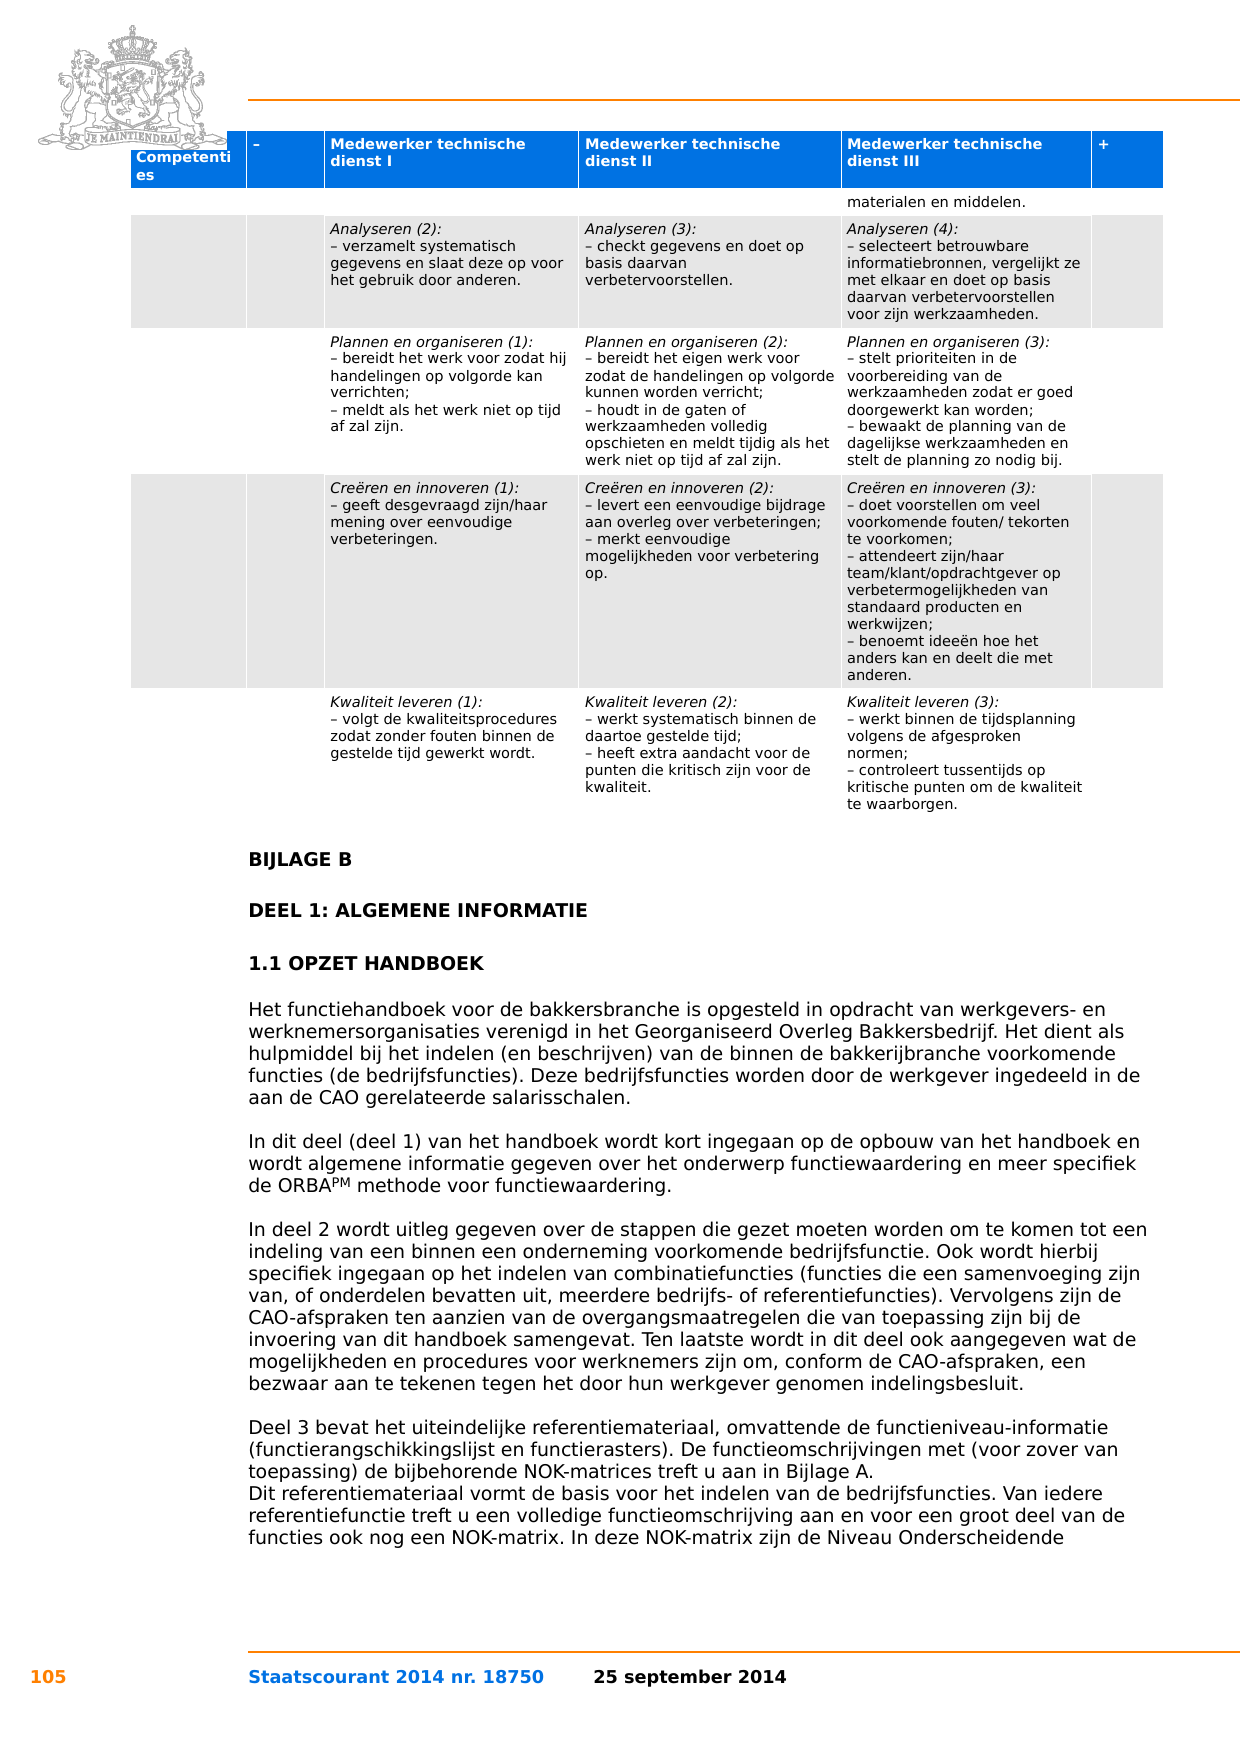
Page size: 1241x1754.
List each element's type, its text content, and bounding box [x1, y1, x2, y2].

table_cell [131, 328, 246, 474]
table_cell Creëren en innoveren (3): – doet voorstellen om veel voorkomende fouten/ tekorten te voorkomen; – attendeert zijn/haar team/klant/opdrachtgever op verbetermogelijkheden van standaard producten en werkwijzen; – benoemt ideeën hoe het anders kan en deelt die met anderen. [842, 475, 1091, 688]
table_cell [1092, 688, 1163, 817]
table_cell [1092, 328, 1163, 474]
table_cell [579, 189, 841, 215]
table_cell [247, 688, 324, 817]
picture [38, 25, 227, 150]
subtitle BIJLAGE B [248, 848, 1163, 870]
table_header + [1092, 131, 1163, 188]
text Het functiehandboek voor de bakkersbranche is opgesteld in opdracht van werkgevers- en werknemersorganisaties verenigd in het Georganiseerd Overleg Bakkersbedrijf. Het dient als hulpmiddel bij het indelen (en beschrijven) van de binnen de bakkerijbranche voorkomende functies (de bedrijfsfuncties). Deze bedrijfsfuncties worden door de werkgever ingedeeld in de aan de CAO gerelateerde salarisschalen. [248, 999, 1163, 1109]
text Deel 3 bevat het uiteindelijke referentiemateriaal, omvattende de functieniveau-informatie (functierangschikkingslijst en functierasters). De functieomschrijvingen met (voor zover van toepassing) de bijbehorende NOK-matrices treft u aan in Bijlage A. [248, 1417, 1163, 1483]
table_cell materialen en middelen. [842, 189, 1091, 215]
table_cell Kwaliteit leveren (2): – werkt systematisch binnen de daartoe gestelde tijd; – heeft extra aandacht voor de punten die kritisch zijn voor de kwaliteit. [579, 689, 841, 817]
table_cell Plannen en organiseren (1): – bereidt het werk voor zodat hij handelingen op volgorde kan verrichten; – meldt als het werk niet op tijd af zal zijn. [325, 329, 578, 474]
table_header Medewerker technische dienst II [579, 131, 841, 188]
table_cell [247, 328, 324, 474]
table_cell Kwaliteit leveren (3): – werkt binnen de tijdsplanning volgens de afgesproken normen; – controleert tussentijds op kritische punten om de kwaliteit te waarborgen. [842, 689, 1091, 817]
table_header Competenties [131, 131, 246, 188]
table_cell Creëren en innoveren (1): – geeft desgevraagd zijn/haar mening over eenvoudige verbeteringen. [325, 475, 578, 688]
table_cell [131, 688, 246, 817]
table_cell Analyseren (2): – verzamelt systematisch gegevens en slaat deze op voor het gebruik door anderen. [325, 216, 578, 328]
table_cell Analyseren (3): – checkt gegevens en doet op basis daarvan verbetervoorstellen. [579, 216, 841, 328]
text In deel 2 wordt uitleg gegeven over de stappen die gezet moeten worden om te komen tot een indeling van een binnen een onderneming voorkomende bedrijfsfunctie. Ook wordt hierbij specifiek ingegaan op het indelen van combinatiefuncties (functies die een samenvoeging zijn van, of onderdelen bevatten uit, meerdere bedrijfs- of referentiefuncties). Vervolgens zijn de CAO-afspraken ten aanzien van de overgangsmaatregelen die van toepassing zijn bij de invoering van dit handboek samengevat. Ten laatste wordt in dit deel ook aangegeven wat de mogelijkheden en procedures voor werknemers zijn om, conform de CAO-afspraken, een bezwaar aan te tekenen tegen het door hun werkgever genomen indelingsbesluit. [248, 1219, 1163, 1395]
table_cell Creëren en innoveren (2): – levert een eenvoudige bijdrage aan overleg over verbeteringen; – merkt eenvoudige mogelijkheden voor verbetering op. [579, 475, 841, 688]
subtitle 1.1 OPZET HANDBOEK [248, 952, 1163, 974]
table_cell [1092, 189, 1163, 215]
text In dit deel (deel 1) van het handboek wordt kort ingegaan op de opbouw van het handboek en wordt algemene informatie gegeven over het onderwerp functiewaardering en meer specifiek de ORBAPM methode voor functiewaardering. [248, 1131, 1163, 1197]
table_cell [131, 189, 246, 215]
table_cell Analyseren (4): – selecteert betrouwbare informatiebronnen, vergelijkt ze met elkaar en doet op basis daarvan verbetervoorstellen voor zijn werkzaamheden. [842, 216, 1091, 328]
table_cell Plannen en organiseren (2): – bereidt het eigen werk voor zodat de handelingen op volgorde kunnen worden verricht; – houdt in de gaten of werkzaamheden volledig opschieten en meldt tijdig als het werk niet op tijd af zal zijn. [579, 329, 841, 474]
table_cell [247, 189, 324, 215]
table_header – [247, 131, 324, 188]
table_cell Kwaliteit leveren (1): – volgt de kwaliteitsprocedures zodat zonder fouten binnen de gestelde tijd gewerkt wordt. [325, 689, 578, 817]
table_cell Plannen en organiseren (3): – stelt prioriteiten in de voorbereiding van de werkzaamheden zodat er goed doorgewerkt kan worden; – bewaakt de planning van de dagelijkse werkzaamheden en stelt de planning zo nodig bij. [842, 329, 1091, 474]
table_cell [325, 189, 578, 215]
text Dit referentiemateriaal vormt de basis voor het indelen van de bedrijfsfuncties. Van iedere referentiefunctie treft u een volledige functieomschrijving aan en voor een groot deel van de functies ook nog een NOK-matrix. In deze NOK-matrix zijn de Niveau Onderscheidende [248, 1483, 1163, 1548]
subtitle DEEL 1: ALGEMENE INFORMATIE [248, 900, 1163, 922]
table_header Medewerker technische dienst III [842, 131, 1091, 188]
table_header Medewerker technische dienst I [325, 131, 578, 188]
